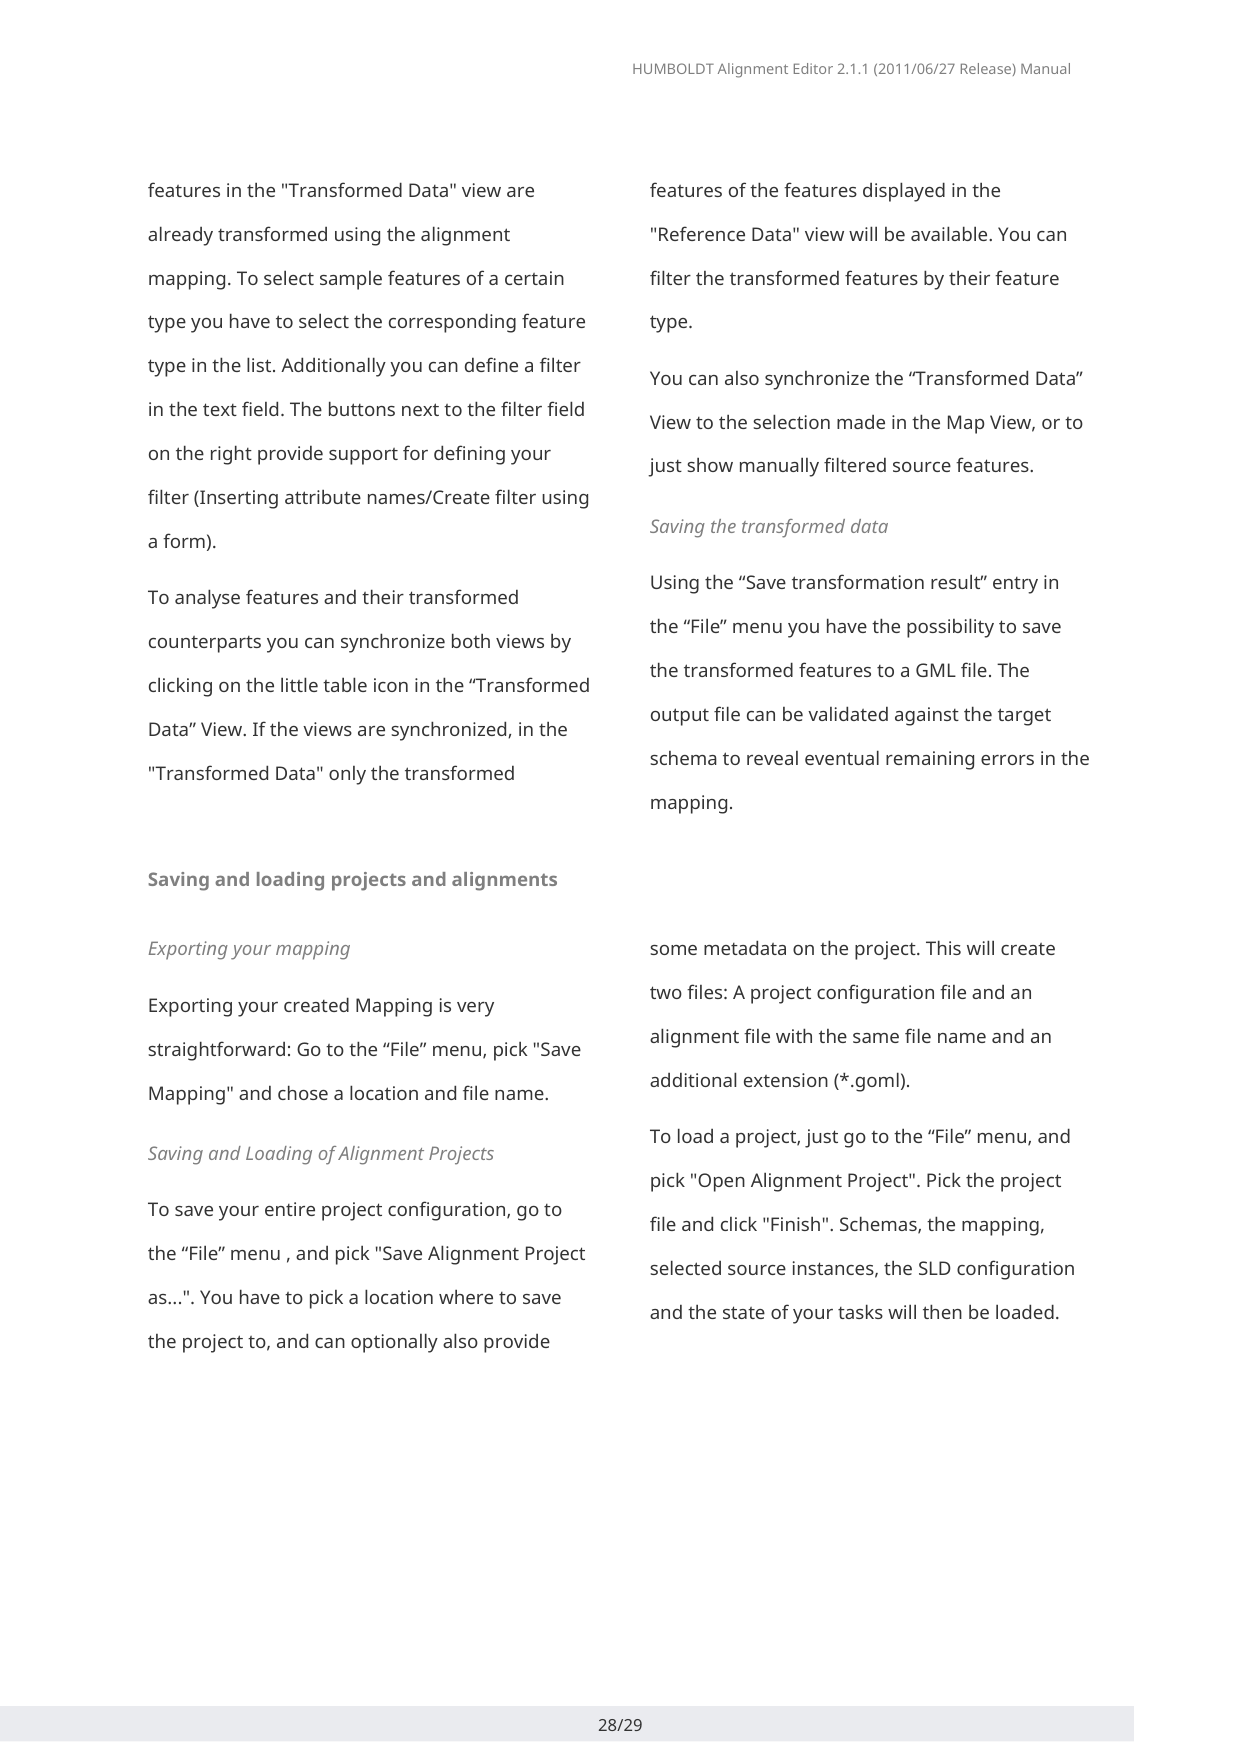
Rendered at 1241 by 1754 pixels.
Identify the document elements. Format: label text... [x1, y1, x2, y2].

text Using the “Save transformation result” entry in the “File” menu you have the possibility to save the transformed features to a GML file. The output file can be validated against the target schema to reveal eventual remaining errors in the mapping. [649, 570, 1092, 814]
text Exporting your created Mapping is very straightforward: Go to the “File” menu, pick "Save Mapping" and chose a location and file name. [148, 992, 591, 1105]
subtitle Saving the transformed data [649, 513, 1092, 539]
text To analyse features and their transformed counterparts you can synchronize both views by clicking on the little table icon in the “Transformed Data” View. If the views are synchronized, in the "Transformed Data" only the transformed [148, 584, 591, 785]
text To save your entire project configuration, go to the “File” menu , and pick "Save Alignment Project as...". You have to pick a location where to save the project to, and can optionally also provide [148, 1197, 591, 1354]
text You can also synchronize the “Transformed Data” View to the selection made in the Map View, or to just show manually filtered source features. [649, 365, 1092, 478]
subtitle Exporting your mapping [148, 936, 591, 961]
text features of the features displayed in the "Reference Data" view will be available. You can filter the transformed features by their feature type. [649, 177, 1092, 334]
text some metadata on the project. This will create two files: A project configuration file and an alignment file with the same file name and an additional extension (*.goml). [649, 936, 1092, 1093]
text To load a project, just go to the “File” menu, and pick "Open Alignment Project". Pick the project file and click "Finish". Schemas, the mapping, selected source instances, the SLD configuration and the state of your tasks will then be loaded. [649, 1124, 1092, 1324]
text features in the "Transformed Data" view are already transformed using the alignment mapping. To select sample features of a certain type you have to select the corresponding feature type in the list. Additionally you can define a filter in the text field. The buttons next to the filter field on the right provide support for defining your filter (Inserting attribute names/Create filter using a form). [148, 177, 591, 553]
subtitle Saving and Loading of Alignment Projects [148, 1140, 591, 1166]
subtitle Saving and loading projects and alignments [148, 866, 1092, 892]
